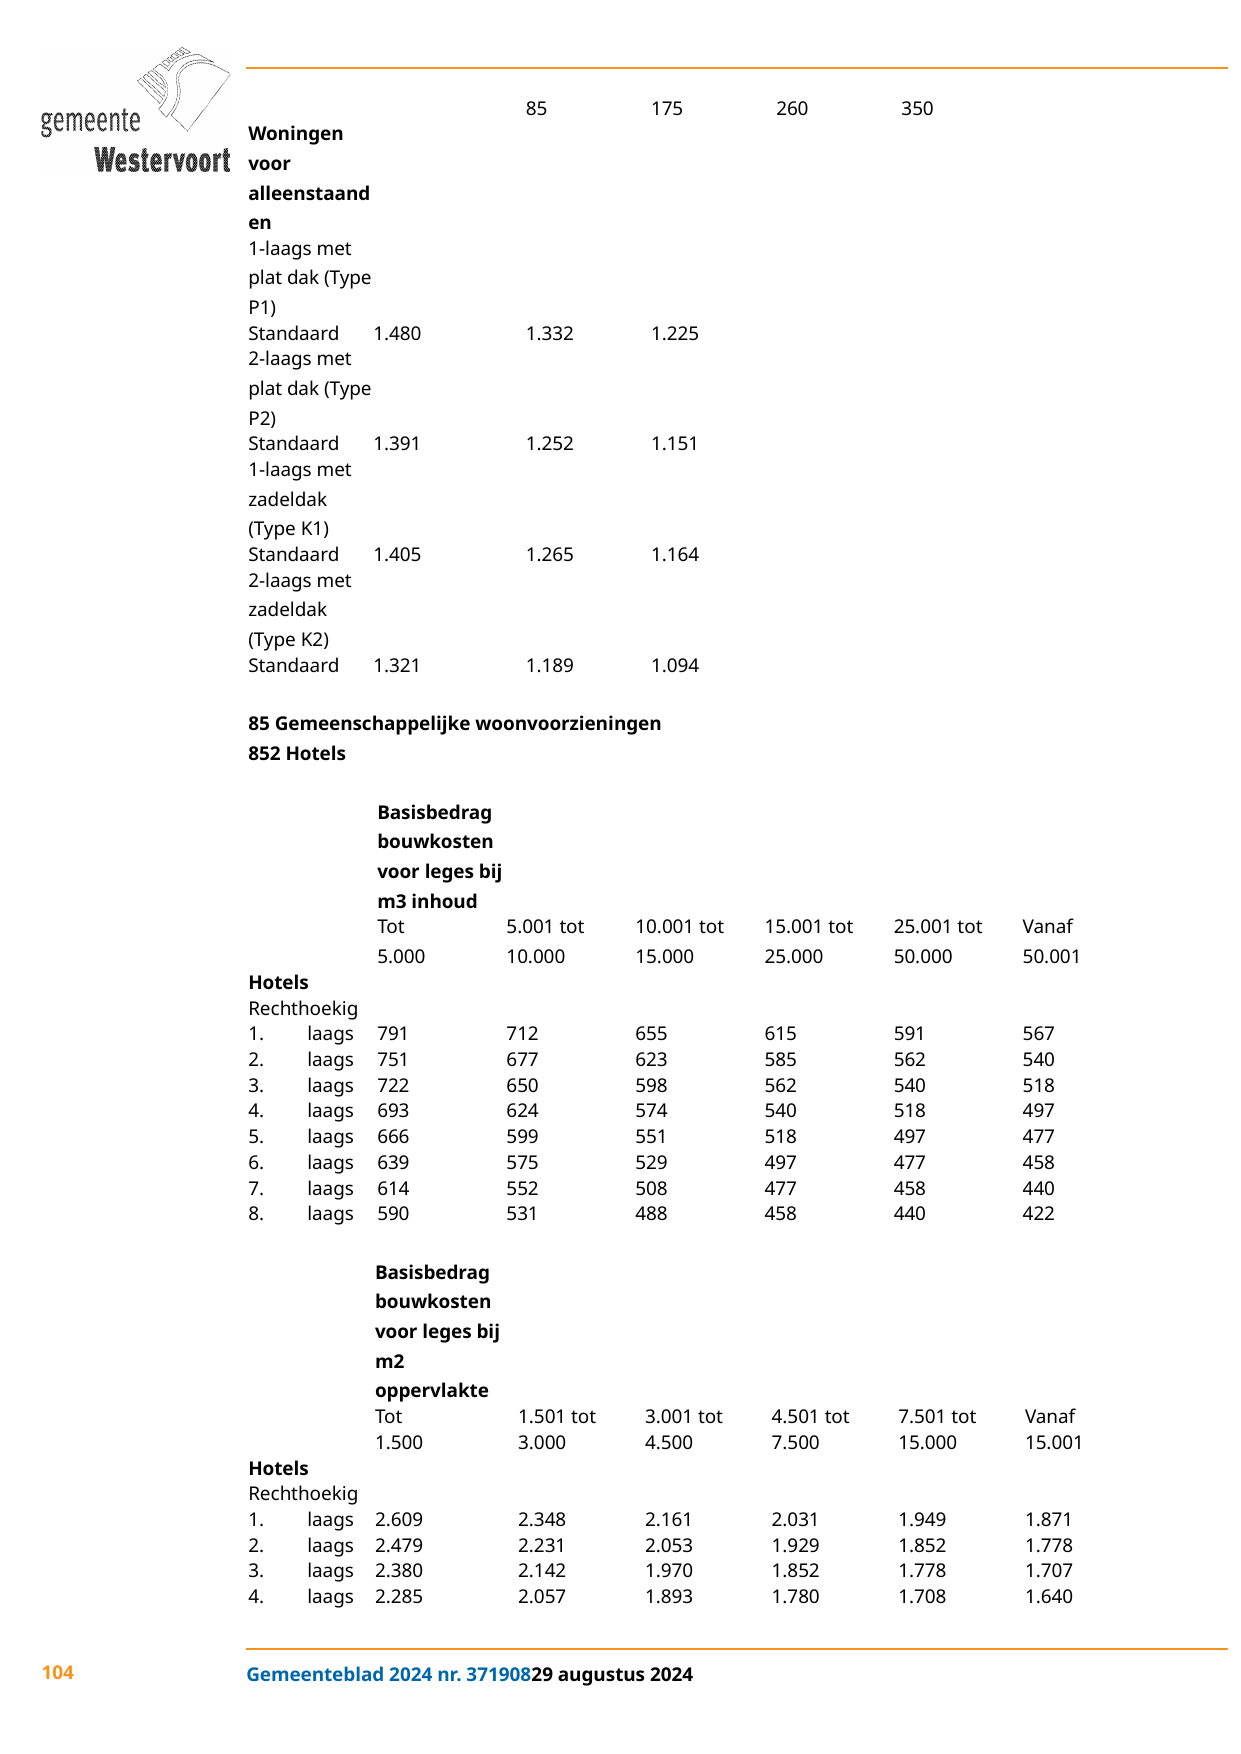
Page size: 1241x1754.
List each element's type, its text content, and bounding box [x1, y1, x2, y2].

table_cell 1.094 [651, 652, 776, 677]
table_cell 1.929 [771, 1532, 898, 1558]
table_cell laags [248, 1123, 377, 1149]
table_cell [651, 235, 776, 320]
table_cell [1026, 346, 1152, 431]
table_cell 3.000 [518, 1429, 645, 1455]
table_cell 10.001 tot 15.000 [635, 914, 764, 969]
table_cell 540 [894, 1072, 1022, 1098]
table_cell 655 [635, 1020, 764, 1046]
table_cell 712 [506, 1020, 635, 1046]
table_cell [898, 1455, 1025, 1480]
table_cell Hotels [248, 969, 377, 995]
table_cell 1.780 [771, 1583, 898, 1609]
table_cell 7.500 [771, 1429, 898, 1455]
table_cell [1025, 1480, 1152, 1506]
table_cell 2.609 [375, 1506, 518, 1532]
table_cell [506, 969, 635, 995]
table_cell laags [248, 1149, 377, 1175]
table_cell 552 [506, 1175, 635, 1201]
table_cell [901, 456, 1026, 541]
table_cell 440 [1023, 1175, 1152, 1201]
table_cell [776, 346, 901, 431]
table_cell 458 [764, 1201, 893, 1226]
table_cell 1.225 [651, 320, 776, 346]
table_cell [1026, 541, 1152, 567]
table_cell [373, 95, 526, 121]
table_cell [248, 1429, 375, 1455]
table_cell 624 [506, 1098, 635, 1123]
table_cell 1.708 [898, 1583, 1025, 1609]
table_cell 497 [764, 1149, 893, 1175]
table_cell Tot 5.000 [377, 914, 506, 969]
table_cell [901, 346, 1026, 431]
table_cell [1023, 969, 1152, 995]
table_cell [901, 541, 1026, 567]
table_cell [526, 346, 651, 431]
table_cell 518 [764, 1123, 893, 1149]
table_cell [901, 235, 1026, 320]
table_cell 1.189 [526, 652, 651, 677]
table_cell 666 [377, 1123, 506, 1149]
table_cell 1.164 [651, 541, 776, 567]
table_cell [776, 652, 901, 677]
table_cell [764, 969, 893, 995]
table_cell 791 [377, 1020, 506, 1046]
table_cell 2.479 [375, 1532, 518, 1558]
table_cell 551 [635, 1123, 764, 1149]
table_cell [373, 567, 526, 652]
table_cell 1.871 [1025, 1506, 1152, 1532]
table_header Basisbedrag bouwkosten voor leges bij m3 inhoud [377, 799, 506, 914]
table_cell 1.391 [373, 431, 526, 456]
table_cell Standaard [248, 541, 373, 567]
table_cell 677 [506, 1046, 635, 1072]
table_cell [518, 1455, 645, 1480]
table_cell [248, 914, 377, 969]
table_cell laags [248, 1583, 375, 1609]
table_cell 540 [1023, 1046, 1152, 1072]
table_cell 458 [1023, 1149, 1152, 1175]
table_cell Woningen voor alleenstaanden [248, 121, 373, 235]
table_cell 3.001 tot [645, 1403, 771, 1429]
table_cell [776, 320, 901, 346]
table_cell Tot [375, 1403, 518, 1429]
table_cell [373, 121, 526, 235]
table_cell [1026, 235, 1152, 320]
table_cell 591 [894, 1020, 1022, 1046]
table_cell [375, 1455, 518, 1480]
table_cell [1023, 995, 1152, 1020]
table_cell Vanaf 50.001 [1023, 914, 1152, 969]
table_cell 540 [764, 1098, 893, 1123]
table_cell [776, 541, 901, 567]
table_cell [1026, 121, 1152, 235]
table_cell [526, 121, 651, 235]
table_cell [248, 1403, 375, 1429]
table_cell 260 [776, 95, 901, 121]
table_cell 2-laags met zadeldak (Type K2) [248, 567, 373, 652]
table_cell [1026, 431, 1152, 456]
table_cell [776, 235, 901, 320]
table_cell 585 [764, 1046, 893, 1072]
table_cell 2.031 [771, 1506, 898, 1532]
table_cell [635, 995, 764, 1020]
table_cell 1.707 [1025, 1558, 1152, 1583]
table_cell [506, 995, 635, 1020]
table_cell 15.001 tot 25.000 [764, 914, 893, 969]
table_cell [776, 121, 901, 235]
table_cell [635, 969, 764, 995]
table_cell 1.778 [1025, 1532, 1152, 1558]
table_header Basisbedrag bouwkosten voor leges bij m2 oppervlakte [375, 1259, 518, 1403]
table_cell 5.001 tot 10.000 [506, 914, 635, 969]
table_cell [645, 1480, 771, 1506]
table_cell 623 [635, 1046, 764, 1072]
table_cell [771, 1455, 898, 1480]
table_cell 350 [901, 95, 1026, 121]
table_cell 2.231 [518, 1532, 645, 1558]
table_cell 639 [377, 1149, 506, 1175]
table_cell 529 [635, 1149, 764, 1175]
table_cell 15.001 [1025, 1429, 1152, 1455]
table_cell 7.501 tot [898, 1403, 1025, 1429]
table_cell laags [248, 1046, 377, 1072]
table_cell 574 [635, 1098, 764, 1123]
table_cell 1.970 [645, 1558, 771, 1583]
table_cell 477 [1023, 1123, 1152, 1149]
table_cell 175 [651, 95, 776, 121]
table_cell 562 [894, 1046, 1022, 1072]
table_cell 25.001 tot 50.000 [894, 914, 1022, 969]
table_cell [645, 1455, 771, 1480]
table_cell 458 [894, 1175, 1022, 1201]
text 852 Hotels [248, 740, 1152, 766]
table_cell 2.285 [375, 1583, 518, 1609]
table_cell 508 [635, 1175, 764, 1201]
table_cell 2.380 [375, 1558, 518, 1583]
table_cell 1.265 [526, 541, 651, 567]
table_cell 15.000 [898, 1429, 1025, 1455]
table_cell [771, 1480, 898, 1506]
table_cell [898, 1480, 1025, 1506]
table_cell [373, 235, 526, 320]
table_cell 1.151 [651, 431, 776, 456]
table_cell [377, 969, 506, 995]
table_cell [1026, 95, 1152, 121]
table_cell [1026, 567, 1152, 652]
table_cell 575 [506, 1149, 635, 1175]
table_cell 1.852 [771, 1558, 898, 1583]
table_cell 477 [894, 1149, 1022, 1175]
table_cell laags [248, 1175, 377, 1201]
table_cell [901, 567, 1026, 652]
table_cell 599 [506, 1123, 635, 1149]
table_cell [901, 121, 1026, 235]
table_cell 614 [377, 1175, 506, 1201]
table_cell 1.500 [375, 1429, 518, 1455]
table_cell 422 [1023, 1201, 1152, 1226]
table_cell laags [248, 1020, 377, 1046]
table_cell [1025, 1455, 1152, 1480]
table_cell 1.252 [526, 431, 651, 456]
table_cell [651, 121, 776, 235]
table_cell 1-laags met zadeldak (Type K1) [248, 456, 373, 541]
table_cell 440 [894, 1201, 1022, 1226]
picture [41, 47, 231, 172]
table_cell [651, 346, 776, 431]
table_cell [248, 95, 373, 121]
table_cell 1.640 [1025, 1583, 1152, 1609]
table_cell 751 [377, 1046, 506, 1072]
table_cell Rechthoekig [248, 995, 377, 1020]
table_cell Standaard [248, 431, 373, 456]
table_cell 85 [526, 95, 651, 121]
table_header [248, 1259, 375, 1403]
table_cell laags [248, 1098, 377, 1123]
table_cell 2-laags met plat dak (Type P2) [248, 346, 373, 431]
table_cell 1.332 [526, 320, 651, 346]
table_cell 4.500 [645, 1429, 771, 1455]
table_cell 4.501 tot [771, 1403, 898, 1429]
table_cell laags [248, 1558, 375, 1583]
table_cell 1.321 [373, 652, 526, 677]
table_cell 1.405 [373, 541, 526, 567]
table_cell [526, 567, 651, 652]
table_cell [1026, 320, 1152, 346]
table_cell [901, 431, 1026, 456]
table_cell 531 [506, 1201, 635, 1226]
table_cell 567 [1023, 1020, 1152, 1046]
table_cell [776, 431, 901, 456]
table_cell 1.852 [898, 1532, 1025, 1558]
table_cell [1026, 456, 1152, 541]
table_cell [377, 995, 506, 1020]
table_cell Standaard [248, 320, 373, 346]
table_cell 497 [1023, 1098, 1152, 1123]
table_cell [651, 456, 776, 541]
table_cell 518 [894, 1098, 1022, 1123]
table_cell [651, 567, 776, 652]
table_cell [901, 652, 1026, 677]
text 85 Gemeenschappelijke woonvoorzieningen [248, 710, 1152, 736]
table_cell 1.893 [645, 1583, 771, 1609]
table_cell laags [248, 1506, 375, 1532]
table_cell 615 [764, 1020, 893, 1046]
table_cell 1.480 [373, 320, 526, 346]
table_cell 598 [635, 1072, 764, 1098]
table_cell 2.057 [518, 1583, 645, 1609]
table_cell [764, 995, 893, 1020]
table_cell 518 [1023, 1072, 1152, 1098]
table_cell [901, 320, 1026, 346]
table_cell [894, 995, 1022, 1020]
table_cell 1.501 tot [518, 1403, 645, 1429]
table_cell 2.161 [645, 1506, 771, 1532]
table_cell 497 [894, 1123, 1022, 1149]
table_cell 722 [377, 1072, 506, 1098]
table_cell laags [248, 1072, 377, 1098]
table_cell 693 [377, 1098, 506, 1123]
table_cell 650 [506, 1072, 635, 1098]
table_cell 2.142 [518, 1558, 645, 1583]
table_header [248, 799, 377, 914]
table_cell 590 [377, 1201, 506, 1226]
table_cell laags [248, 1201, 377, 1226]
table_cell 1-laags met plat dak (Type P1) [248, 235, 373, 320]
table_cell laags [248, 1532, 375, 1558]
table_cell [776, 567, 901, 652]
table_cell [373, 456, 526, 541]
table_cell Hotels [248, 1455, 375, 1480]
table_cell [776, 456, 901, 541]
table_cell 1.778 [898, 1558, 1025, 1583]
table_cell 2.348 [518, 1506, 645, 1532]
table_cell 1.949 [898, 1506, 1025, 1532]
table_cell [518, 1480, 645, 1506]
table_cell [526, 456, 651, 541]
table_cell [526, 235, 651, 320]
table_cell [373, 346, 526, 431]
table_cell Rechthoekig [248, 1480, 375, 1506]
table_cell 477 [764, 1175, 893, 1201]
table_cell [375, 1480, 518, 1506]
table_cell Vanaf [1025, 1403, 1152, 1429]
table_cell [894, 969, 1022, 995]
table_cell [1026, 652, 1152, 677]
table_cell Standaard [248, 652, 373, 677]
table_cell 2.053 [645, 1532, 771, 1558]
table_cell 562 [764, 1072, 893, 1098]
table_cell 488 [635, 1201, 764, 1226]
